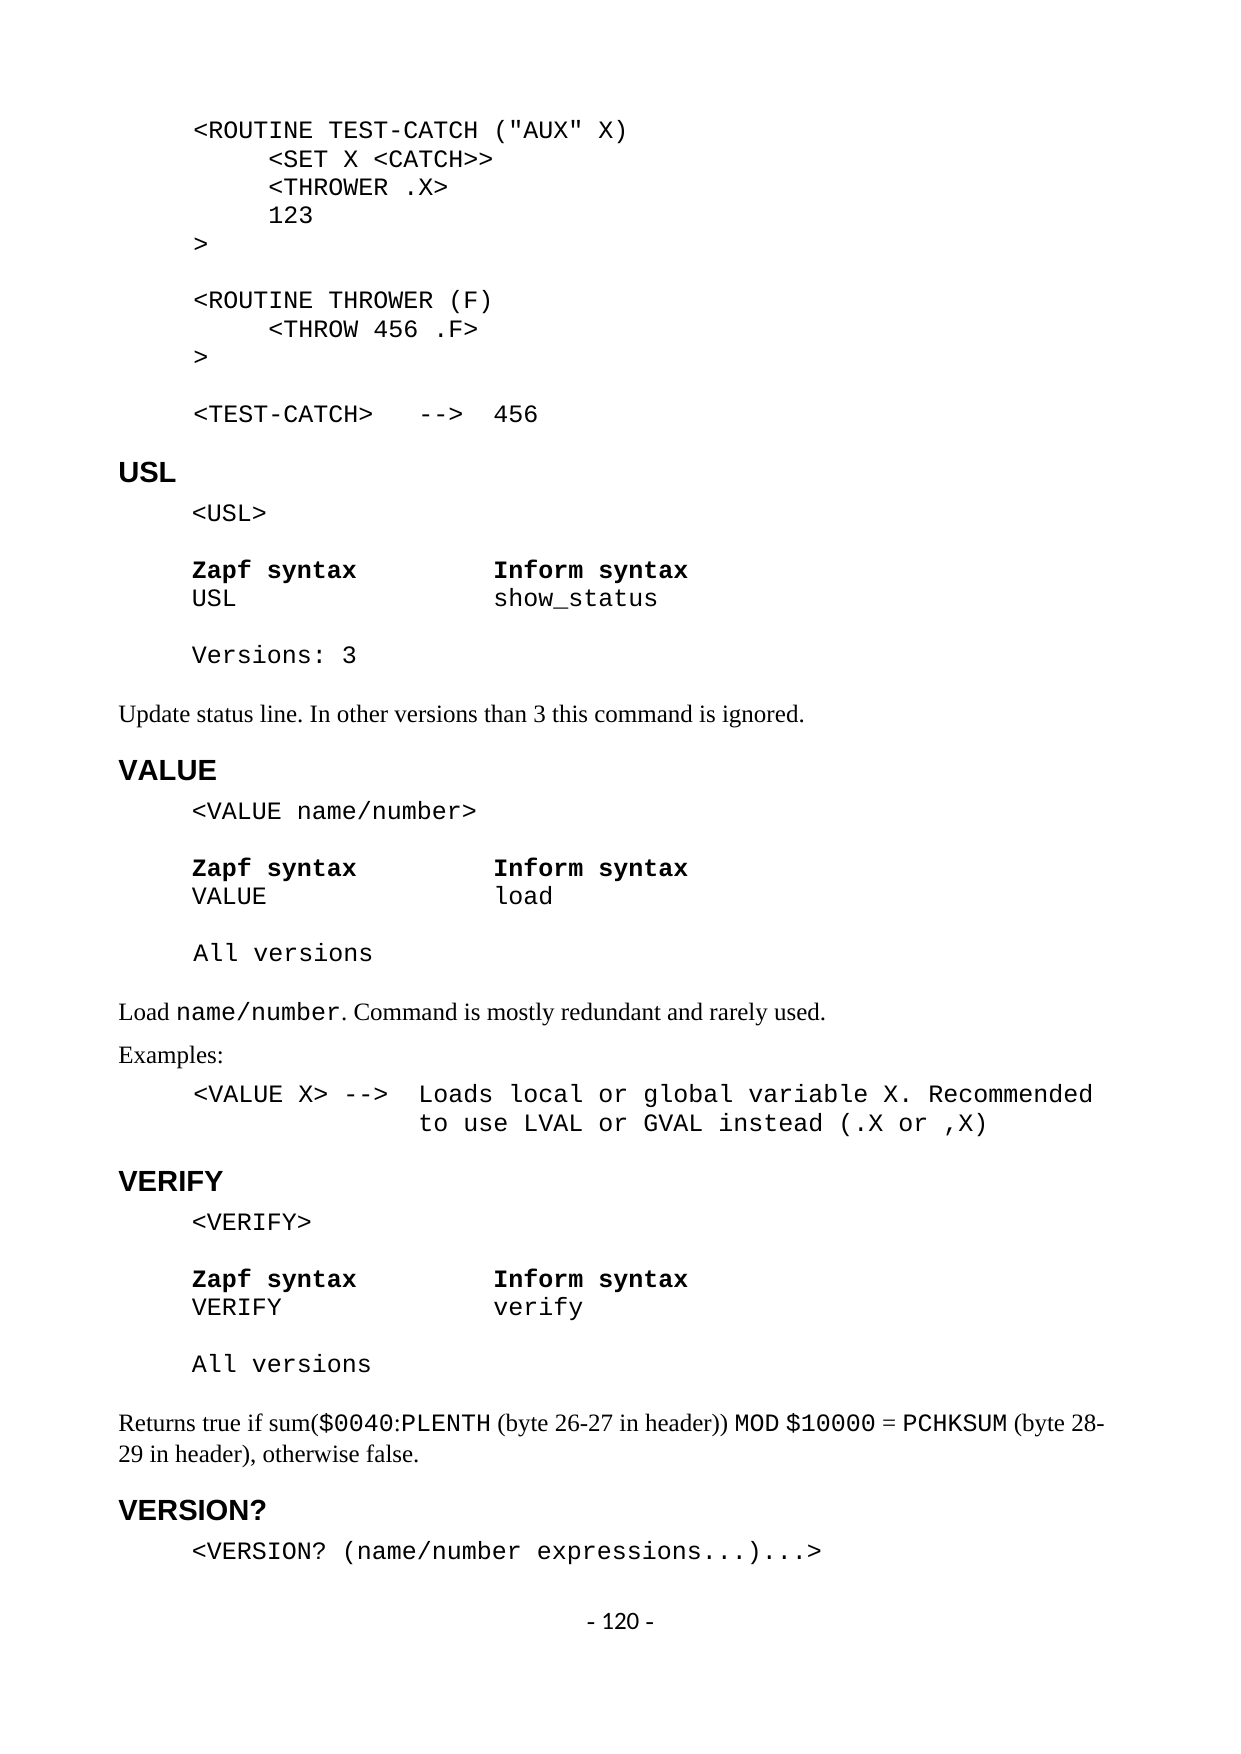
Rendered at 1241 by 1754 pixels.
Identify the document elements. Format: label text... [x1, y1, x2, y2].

text Examples: [118, 1041, 1122, 1069]
text <USL> [192, 501, 1122, 529]
text Zapf syntax Inform syntax [192, 856, 1122, 884]
text All versions [192, 1351, 1122, 1379]
text <THROWER .X> [118, 175, 1122, 203]
text <VALUE name/number> [192, 799, 1122, 827]
text <VALUE X> --> Loads local or global variable X. Recommended to use LVAL or GVAL instead (.X or ,X) [118, 1082, 1122, 1138]
text Zapf syntax Inform syntax [192, 557, 1122, 586]
text USL show_status [192, 586, 1122, 614]
text Returns true if sum($0040:PLENTH (byte 26-27 in header)) MOD $10000 = PCHKSUM (byte 28-29 in header), otherwise false. [118, 1408, 1122, 1467]
text <TEST-CATCH> --> 456 [118, 401, 1122, 430]
text <ROUTINE TEST-CATCH ("AUX" X) [118, 118, 1122, 146]
subtitle USL [43, 455, 1122, 488]
text 123 [118, 203, 1122, 231]
text > [118, 231, 1122, 260]
text Load name/number. Command is mostly redundant and rarely used. [118, 997, 1122, 1028]
text VALUE load [192, 884, 1122, 912]
text <ROUTINE THROWER (F) [118, 288, 1122, 316]
subtitle VERSION? [43, 1492, 1122, 1526]
text Update status line. In other versions than 3 this command is ignored. [118, 699, 1122, 728]
text <VERSION? (name/number expressions...)...> [192, 1538, 1122, 1567]
text All versions [118, 941, 1122, 969]
text <VERIFY> [192, 1209, 1122, 1238]
subtitle VERIFY [43, 1163, 1122, 1197]
text > [118, 345, 1122, 373]
text Zapf syntax Inform syntax [192, 1266, 1122, 1294]
text <SET X <CATCH>> [118, 146, 1122, 175]
text <THROW 456 .F> [118, 316, 1122, 345]
text Versions: 3 [192, 642, 1122, 671]
subtitle VALUE [43, 753, 1122, 786]
text VERIFY verify [192, 1294, 1122, 1323]
